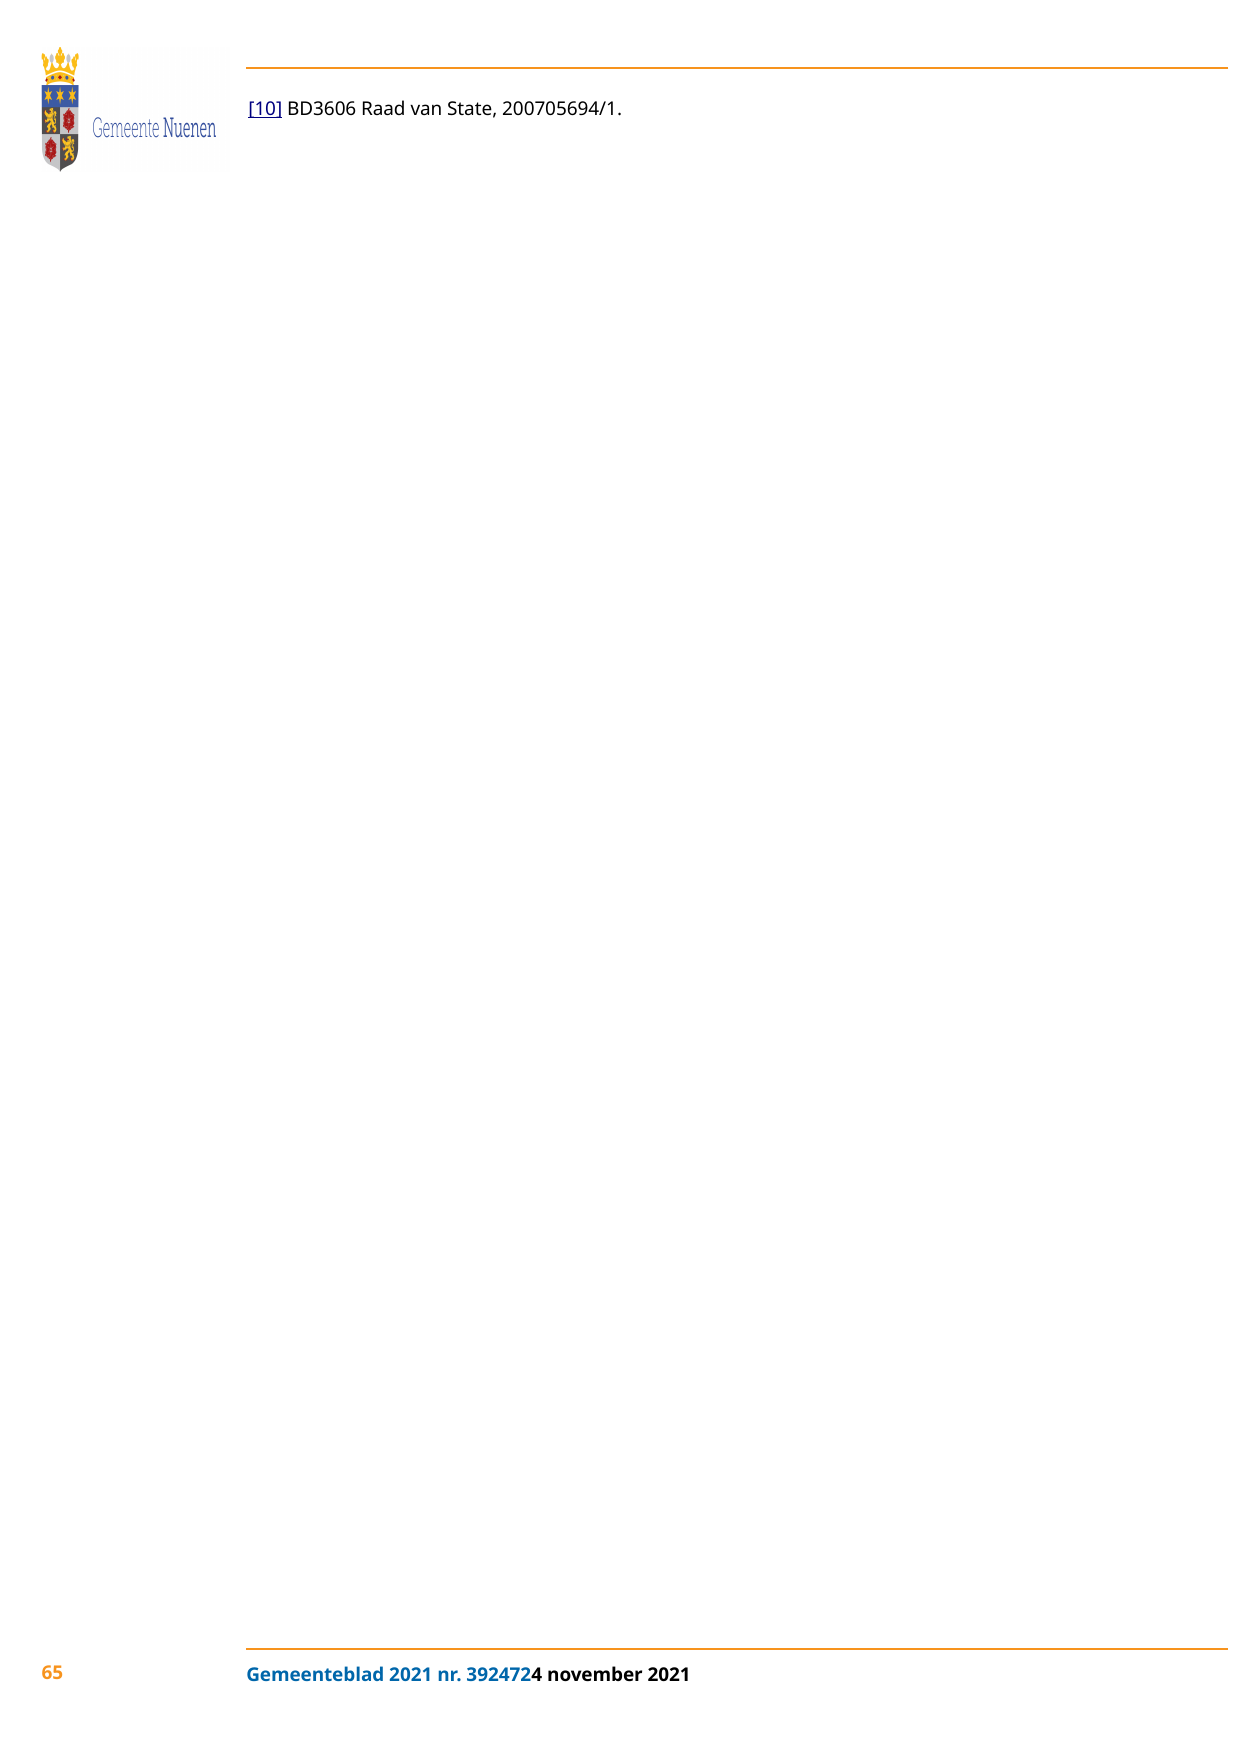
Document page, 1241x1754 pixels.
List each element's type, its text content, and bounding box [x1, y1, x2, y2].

picture [41, 47, 231, 172]
text [10] BD3606 Raad van State, 200705694/1. [248, 95, 1152, 121]
